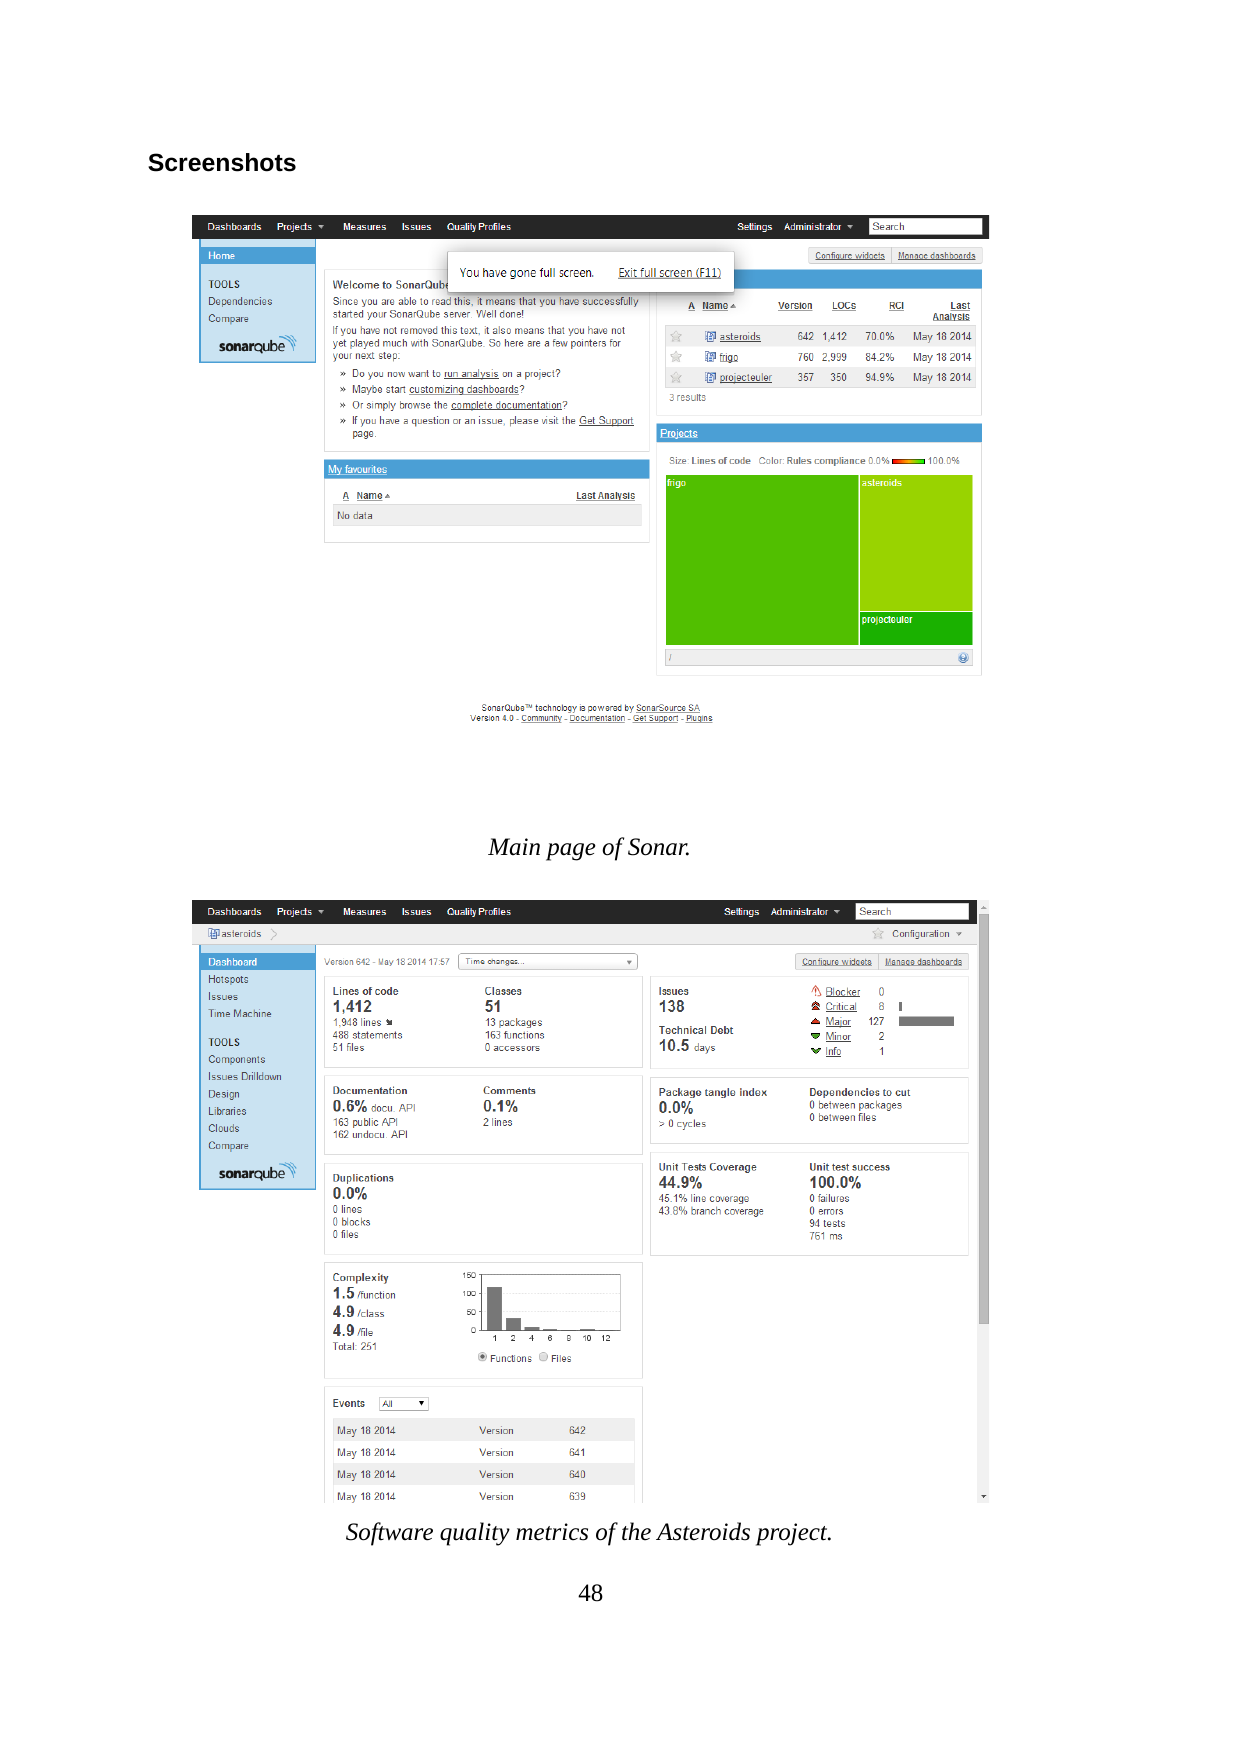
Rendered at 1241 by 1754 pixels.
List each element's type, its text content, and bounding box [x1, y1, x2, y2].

text Software quality metrics of the Asteroids project. [148, 1503, 1033, 1545]
text Main page of Sonar. [148, 818, 1033, 861]
picture [192, 900, 990, 1503]
picture [192, 215, 990, 818]
subtitle Screenshots [148, 148, 1033, 176]
